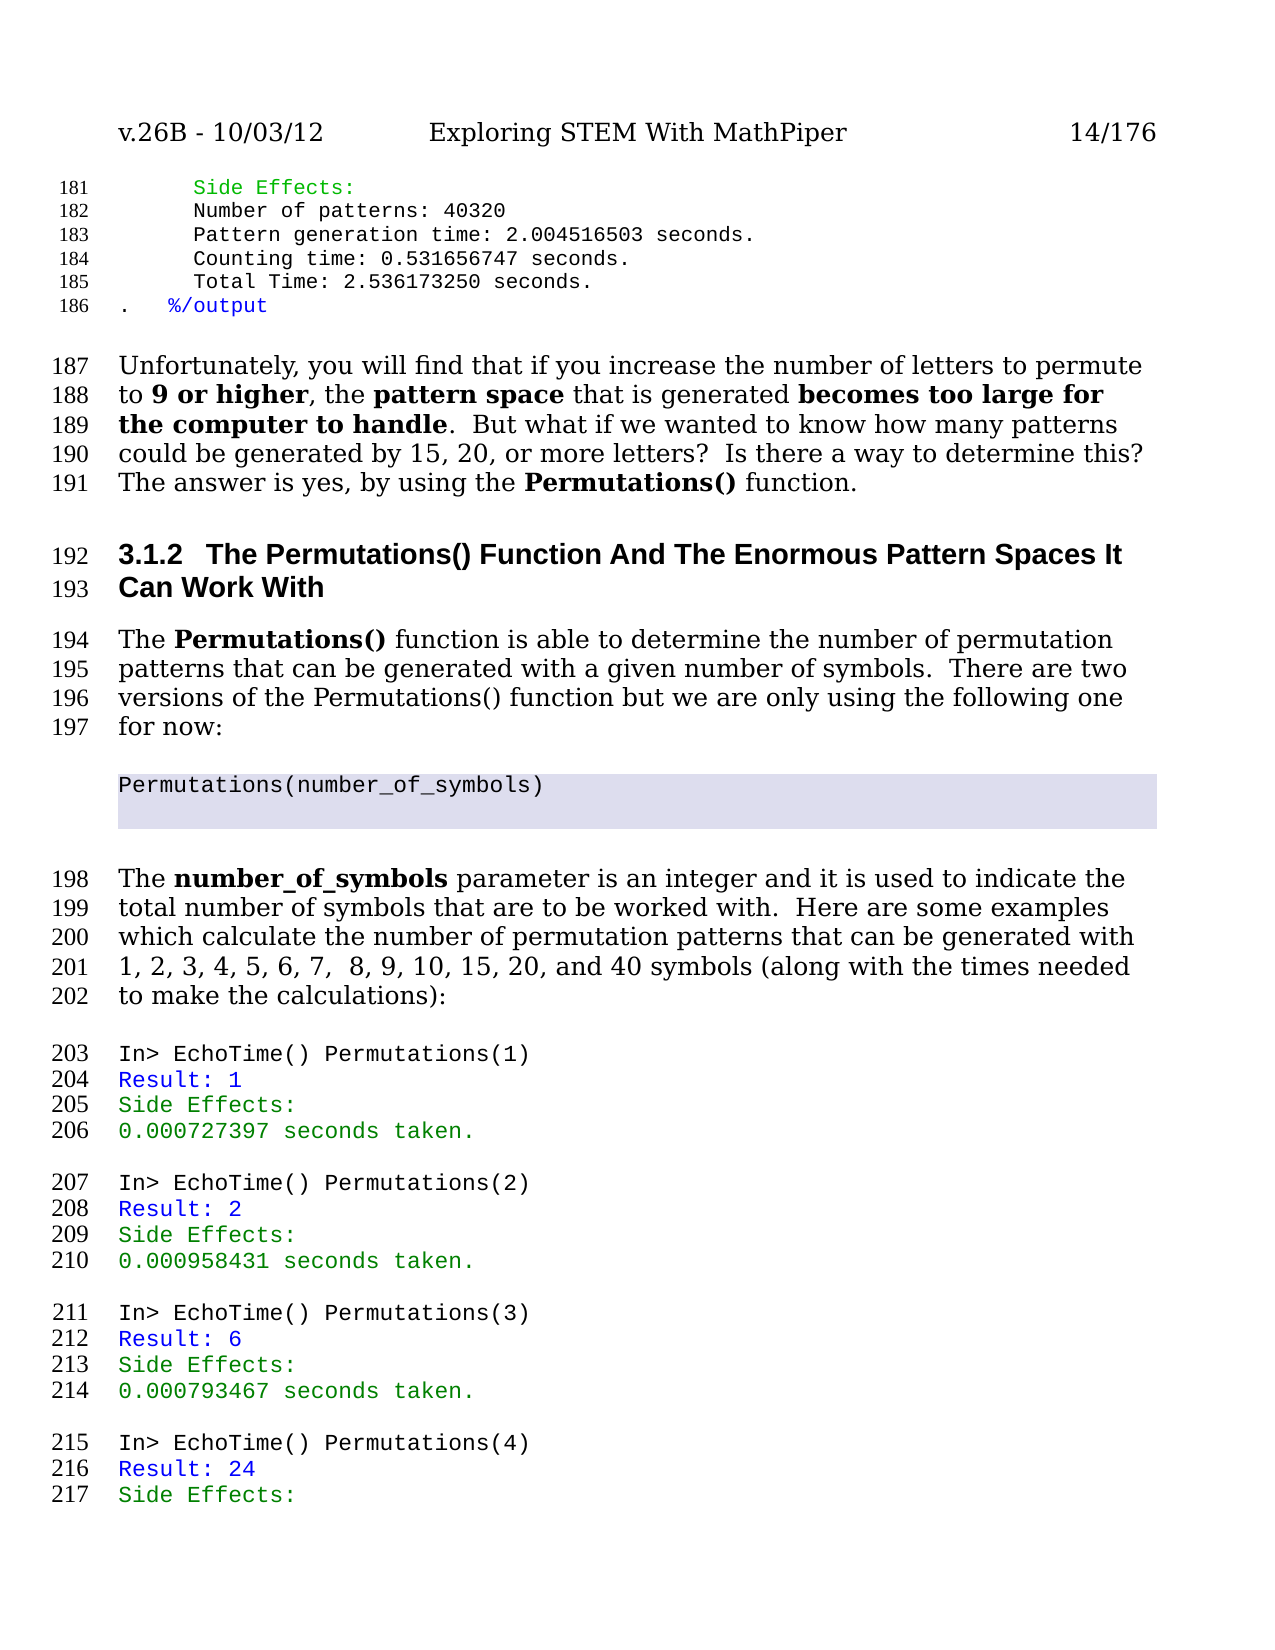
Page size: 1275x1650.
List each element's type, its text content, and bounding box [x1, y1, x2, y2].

text Pattern generation time: 2.004516503 seconds. [118, 224, 1157, 248]
text Side Effects: [118, 1094, 1157, 1120]
text 0.000958431 seconds taken. [118, 1249, 1157, 1275]
text 0.000793467 seconds taken. [118, 1379, 1157, 1405]
text In> EchoTime() Permutations(1) [118, 1042, 1157, 1068]
text Side Effects: [118, 1483, 1157, 1509]
text In> EchoTime() Permutations(2) [118, 1172, 1157, 1198]
text . %/output [118, 295, 1157, 319]
text In> EchoTime() Permutations(4) [118, 1431, 1157, 1457]
text Result: 1 [118, 1068, 1157, 1094]
text Side Effects: [118, 1353, 1157, 1379]
table_header Permutations(number_of_symbols) [118, 774, 1157, 829]
text Unfortunately, you will find that if you increase the number of letters to permute to 9 or higher, the pattern space that is generated becomes too large for the computer to handle. But what if we wanted to know how many patterns could be generated by 15, 20, or more letters? Is there a way to determine this? The answer is yes, by using the Permutations() function. [118, 351, 1157, 498]
text Result: 6 [118, 1327, 1157, 1353]
text Counting time: 0.531656747 seconds. [118, 248, 1157, 271]
text In> EchoTime() Permutations(3) [118, 1301, 1157, 1327]
text Result: 2 [118, 1198, 1157, 1223]
text 0.000727397 seconds taken. [118, 1120, 1157, 1146]
text Total Time: 2.536173250 seconds. [118, 271, 1157, 295]
text Side Effects: [118, 177, 1157, 200]
text The number_of_symbols parameter is an integer and it is used to indicate the total number of symbols that are to be worked with. Here are some examples which calculate the number of permutation patterns that can be generated with 1, 2, 3, 4, 5, 6, 7, 8, 9, 10, 15, 20, and 40 symbols (along with the times needed to make the calculations): [118, 864, 1157, 1010]
text Result: 24 [118, 1457, 1157, 1483]
text The Permutations() function is able to determine the number of permutation patterns that can be generated with a given number of symbols. There are two versions of the Permutations() function but we are only using the following one for now: [118, 625, 1157, 742]
text Side Effects: [118, 1223, 1157, 1249]
subtitle The Permutations() Function And The Enormous Pattern Spaces It Can Work With [118, 537, 1157, 604]
text Number of patterns: 40320 [118, 200, 1157, 224]
